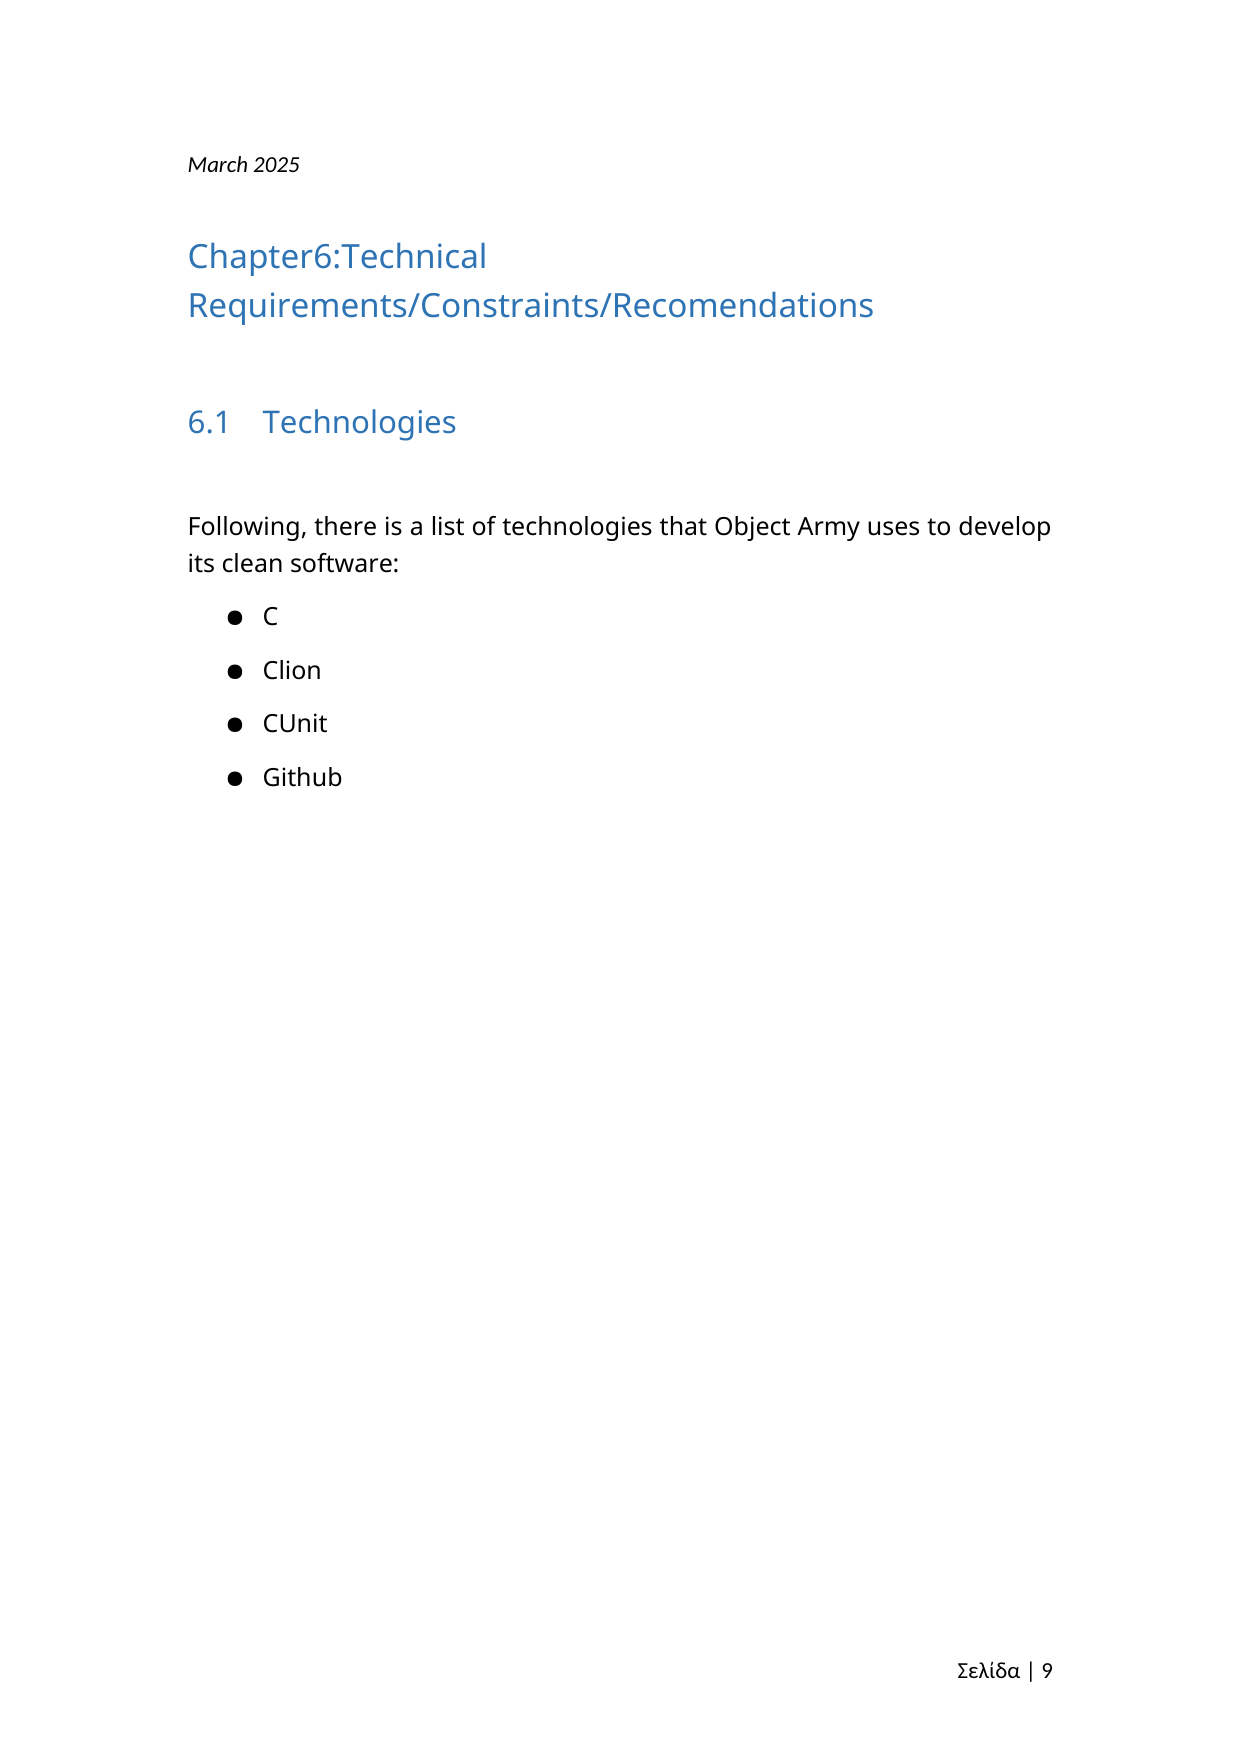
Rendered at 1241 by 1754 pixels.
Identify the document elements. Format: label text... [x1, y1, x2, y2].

list Clion [225, 652, 1053, 686]
subtitle Chapter6:Technical Requirements/Constraints/Recomendations [187, 232, 1053, 327]
text Following, there is a list of technologies that Object Army uses to develop its clean software: [187, 509, 1053, 579]
list C [225, 599, 1053, 633]
subtitle 6.1 Technologies [187, 400, 1053, 443]
list CUnit [225, 706, 1053, 740]
list Github [225, 759, 1053, 793]
